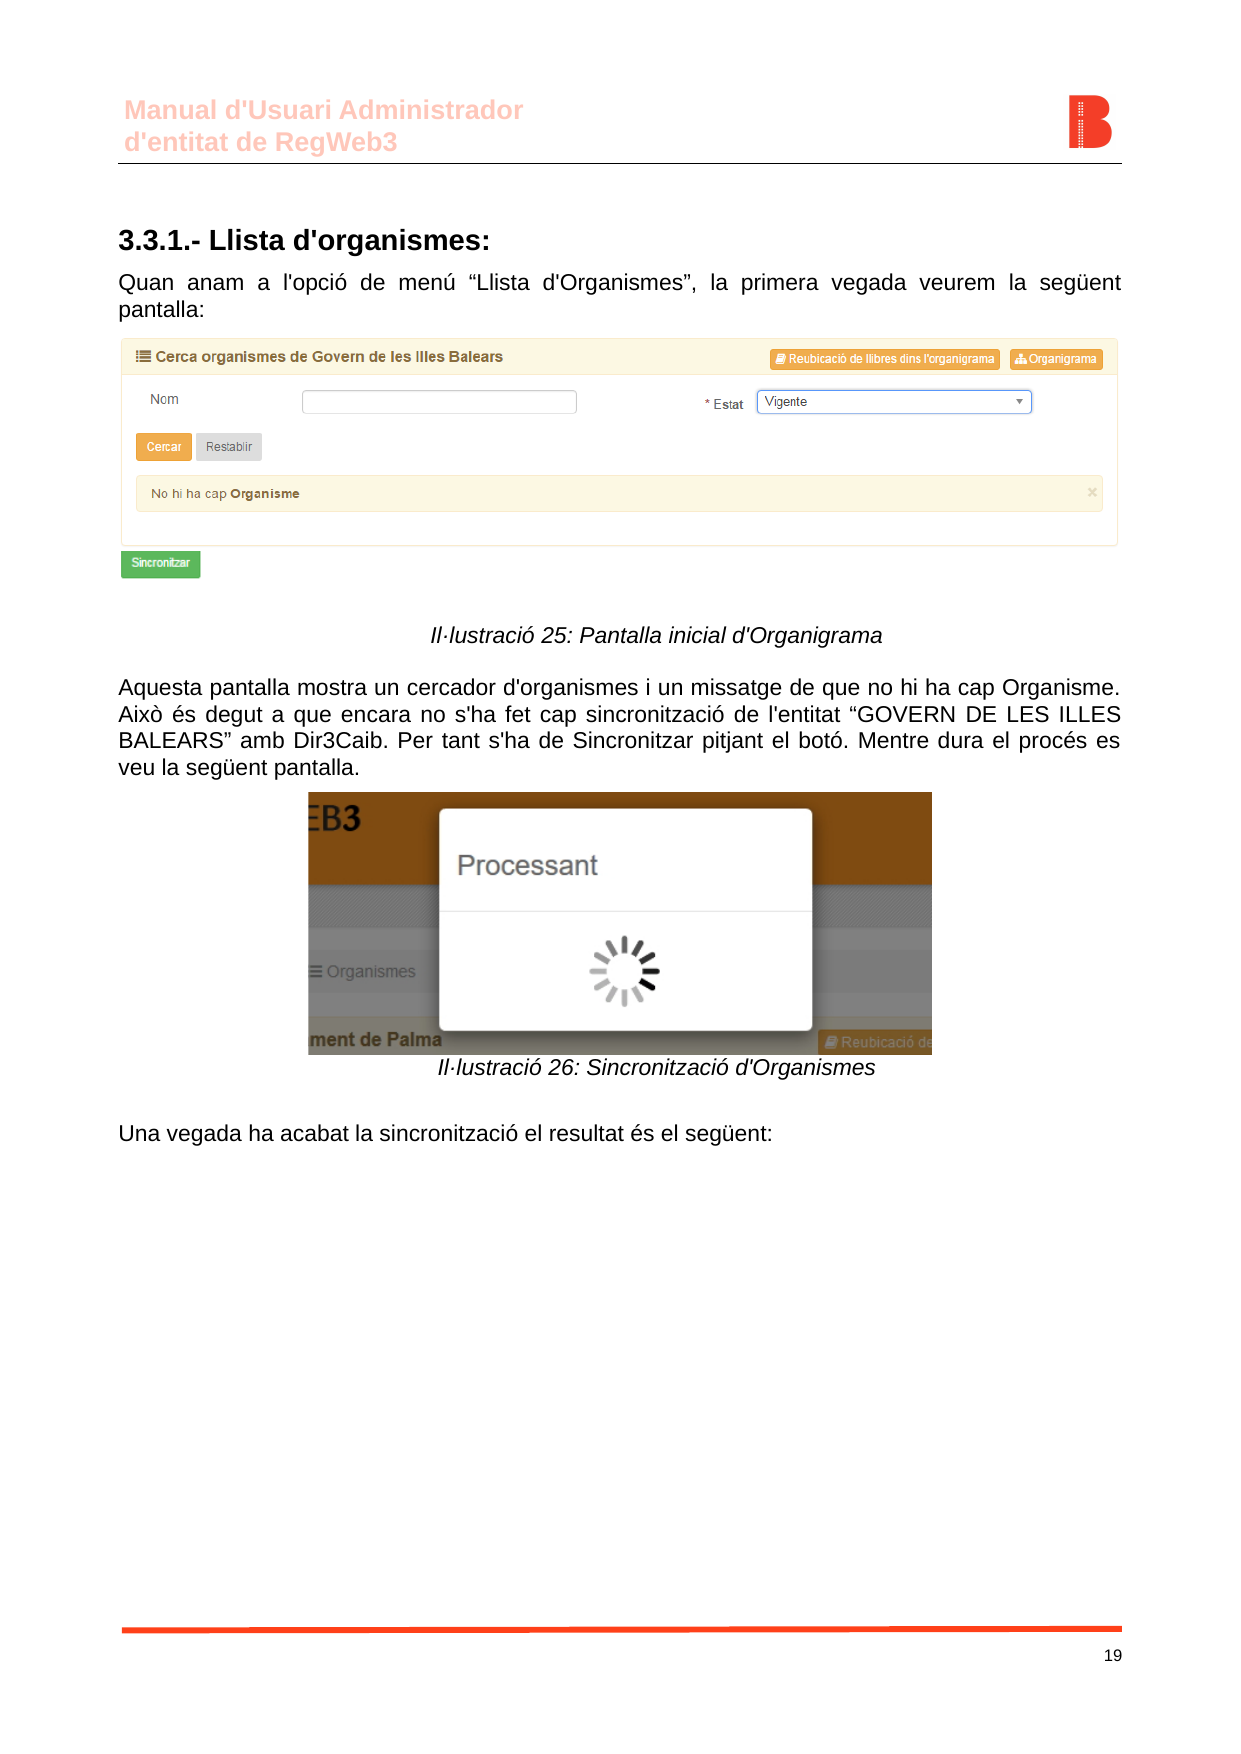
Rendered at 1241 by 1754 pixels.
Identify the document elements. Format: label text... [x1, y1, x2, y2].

text Una vegada ha acabat la sincronització el resultat és el següent: [118, 1119, 1122, 1146]
text Quan anam a l'opció de menú “Llista d'Organismes”, la primera vegada veurem la següent pantalla: [118, 269, 1122, 322]
picture [118, 551, 1123, 583]
picture [1063, 94, 1117, 150]
subtitle Llista d'organismes: [118, 223, 1122, 257]
list Il·lustració 26: Sincronització d'Organismes [156, 792, 1122, 1081]
text Aquesta pantalla mostra un cercador d'organismes i un missatge de que no hi ha cap Organisme. Això és degut a que encara no s'ha fet cap sincronització de l'entitat “GOVERN DE LES ILLES BALEARS” amb Dir3Caib. Per tant s'ha de Sincronitzar pitjant el botó. Mentre dura el procés es veu la següent pantalla. [118, 674, 1122, 780]
list Il·lustració 25: Pantalla inicial d'Organigrama [156, 622, 1122, 648]
